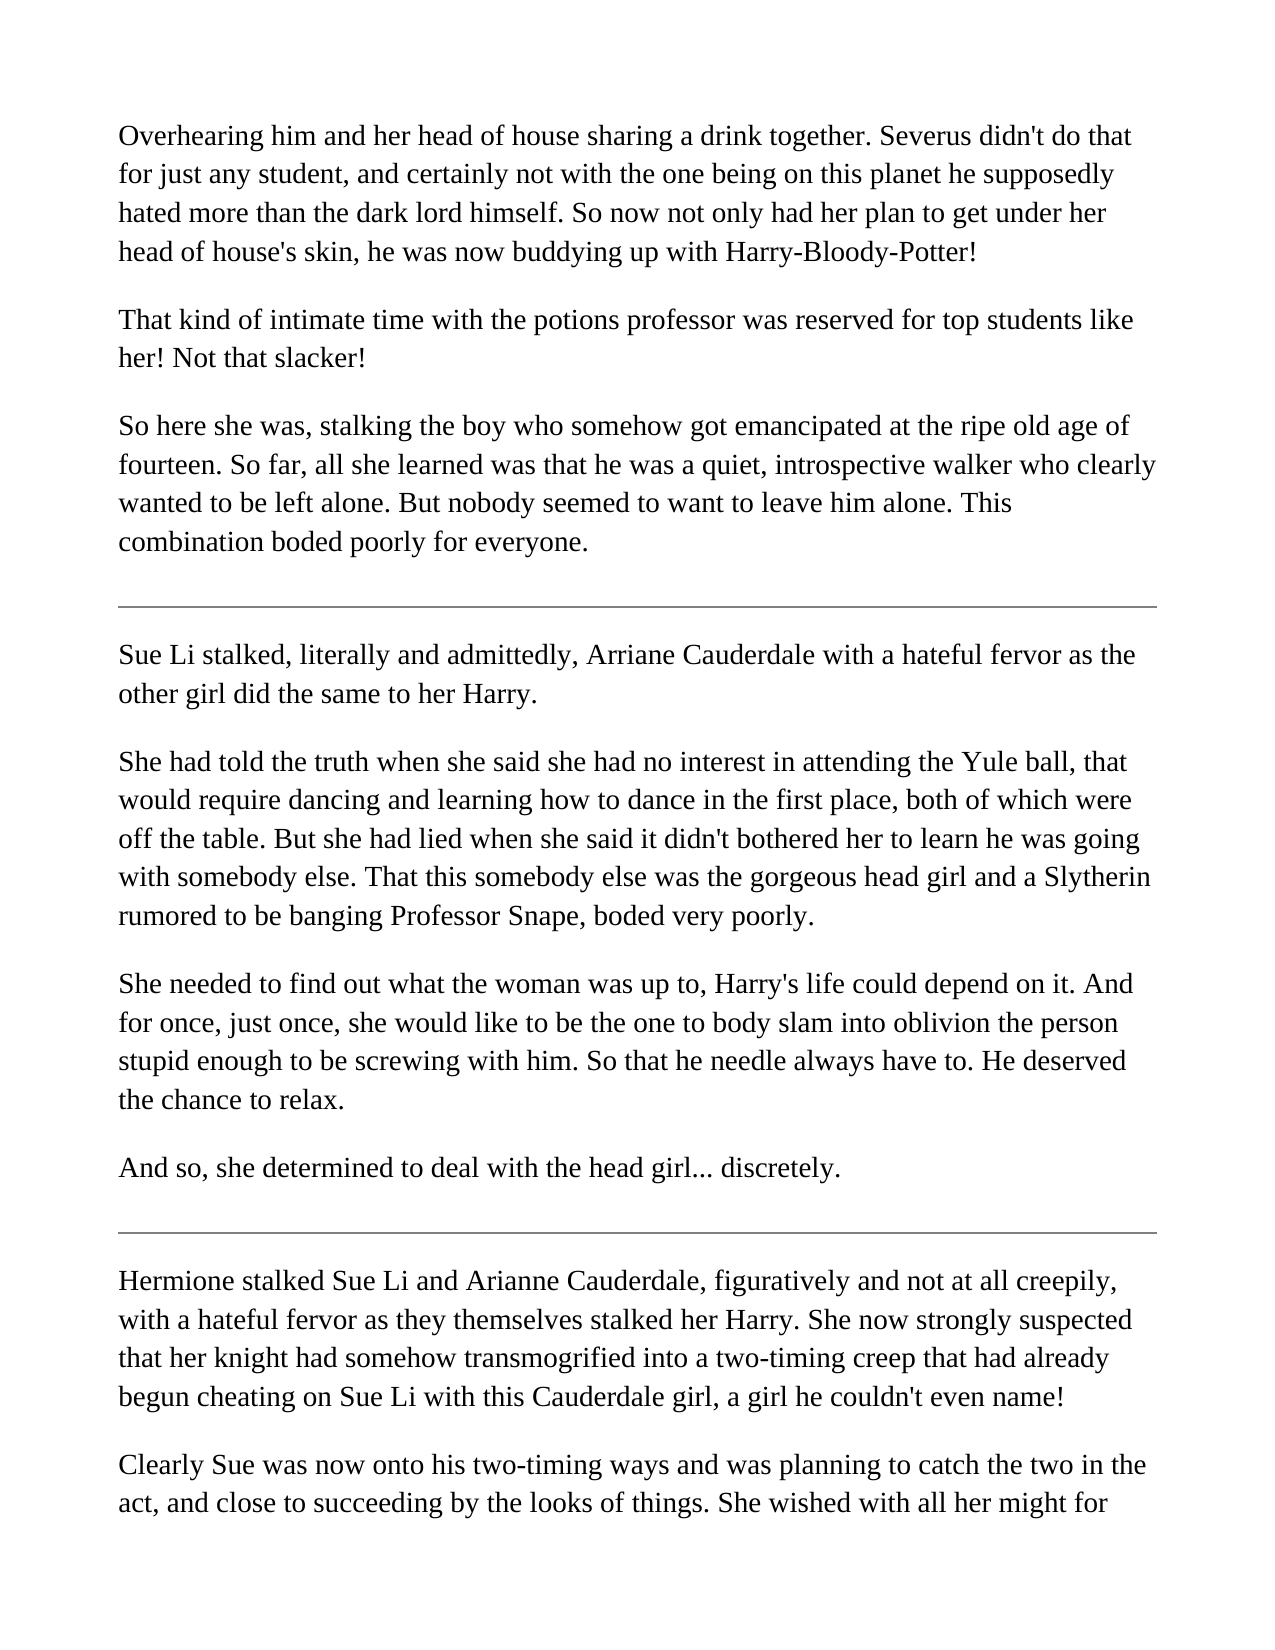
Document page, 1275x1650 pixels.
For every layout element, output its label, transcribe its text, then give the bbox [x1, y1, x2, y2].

text And so, she determined to deal with the head girl... discretely. [118, 1150, 1157, 1183]
text That kind of intimate time with the potions professor was reserved for top students like her! Not that slacker! [118, 302, 1157, 374]
text Sue Li stalked, literally and admittedly, Arriane Cauderdale with a hateful fervor as the other girl did the same to her Harry. [118, 637, 1157, 709]
text She needed to find out what the woman was up to, Harry's life could depend on it. And for once, just once, she would like to be the one to body slam into oblivion the person stupid enough to be screwing with him. So that he needle always have to. He deserved the chance to relax. [118, 966, 1157, 1115]
text So here she was, stalking the boy who somehow got emancipated at the ripe old age of fourteen. So far, all she learned was that he was a quiet, introspective walker who clearly wanted to be left alone. But nobody seemed to want to leave him alone. This combination boded poorly for everyone. [118, 408, 1157, 557]
text Overhearing him and her head of house sharing a drink together. Severus didn't do that for just any student, and certainly not with the one being on this planet he supposedly hated more than the dark lord himself. So now not only had her plan to get under her head of house's skin, he was now buddying up with Harry-Bloody-Potter! [118, 118, 1157, 267]
text Hermione stalked Sue Li and Arianne Cauderdale, figuratively and not at all creepily, with a hateful fervor as they themselves stalked her Harry. She now strongly suspected that her knight had somehow transmogrified into a two-timing creep that had already begun cheating on Sue Li with this Cauderdale girl, a girl he couldn't even name! [118, 1263, 1157, 1412]
text Clearly Sue was now onto his two-timing ways and was planning to catch the two in the act, and close to succeeding by the looks of things. She wished with all her might for [118, 1447, 1157, 1519]
text She had told the truth when she said she had no interest in attending the Yule ball, that would require dancing and learning how to dance in the first place, both of which were off the table. But she had lied when she said it didn't bothered her to learn he was going with somebody else. That this somebody else was the gorgeous head girl and a Slytherin rumored to be banging Professor Snape, boded very poorly. [118, 744, 1157, 932]
